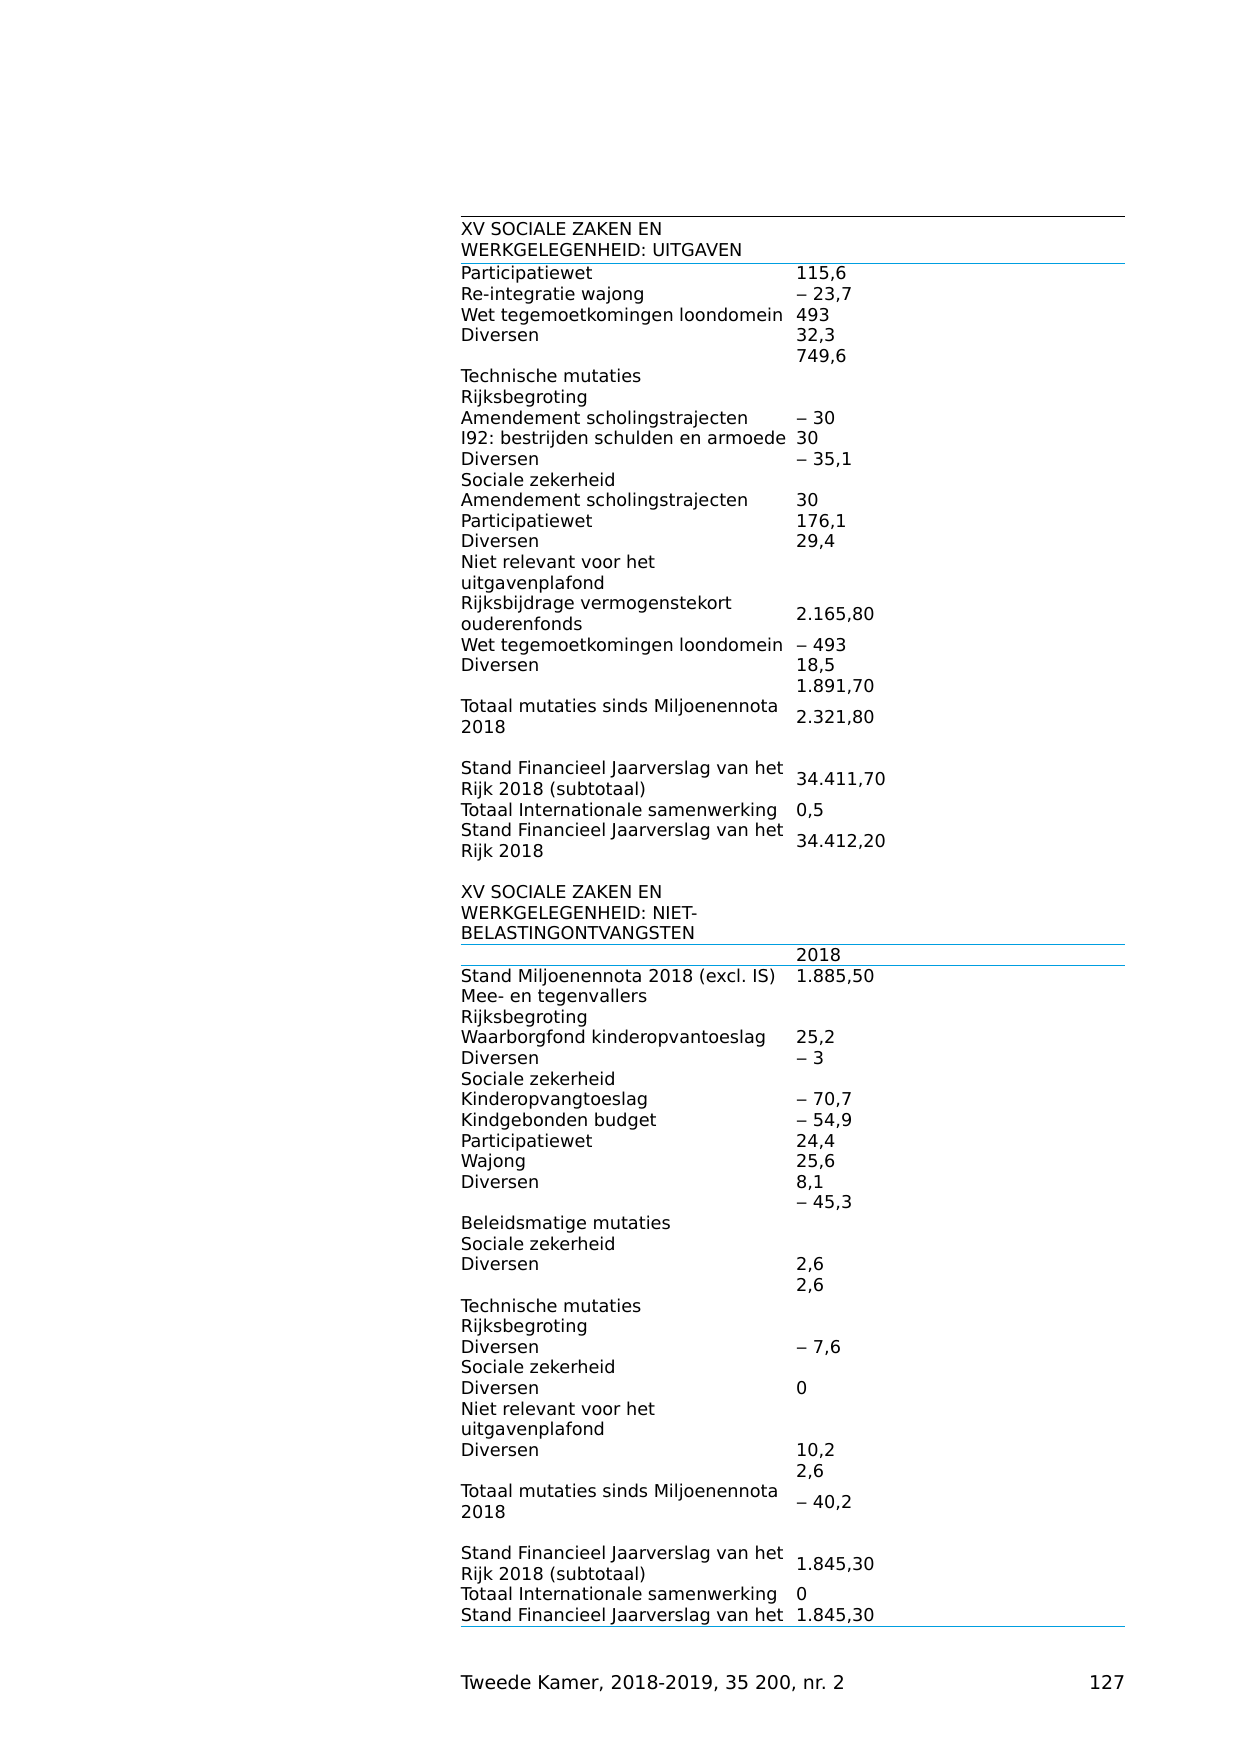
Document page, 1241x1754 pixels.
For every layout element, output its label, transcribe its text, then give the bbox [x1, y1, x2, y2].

table_cell ‒ 3 [793, 1048, 1125, 1069]
table_cell Sociale zekerheid [461, 1069, 793, 1089]
table_cell 29,4 [793, 531, 1125, 552]
table_cell Waarborgfond kinderopvantoeslag [461, 1028, 793, 1048]
table_cell I92: bestrijden schulden en armoede [461, 428, 793, 449]
table_cell [793, 1399, 1125, 1440]
table_cell Re-integratie wajong [461, 284, 793, 304]
table_cell [793, 1213, 1125, 1234]
table_cell 2.321,80 [793, 696, 1125, 738]
table_cell Wet tegemoetkomingen loondomein [461, 635, 793, 655]
table_cell 749,6 [793, 346, 1125, 366]
table_cell XV SOCIALE ZAKEN EN WERKGELEGENHEID: UITGAVEN [461, 217, 793, 263]
table_cell ‒ 30 [793, 408, 1125, 428]
table_cell 2,6 [793, 1254, 1125, 1275]
table_cell Wet tegemoetkomingen loondomein [461, 305, 793, 325]
table_cell ‒ 23,7 [793, 284, 1125, 304]
table_cell 0,5 [793, 800, 1125, 820]
table_cell [461, 1193, 793, 1213]
table_cell Niet relevant voor het uitgavenplafond [461, 1399, 793, 1440]
table_cell Diversen [461, 449, 793, 469]
table_cell Participatiewet [461, 264, 793, 284]
table_cell Stand Financieel Jaarverslag van het Rijk 2018 [461, 820, 793, 861]
table_cell Kinderopvangtoeslag [461, 1089, 793, 1110]
table_cell 1.885,50 [793, 966, 1125, 986]
table_cell ‒ 35,1 [793, 449, 1125, 469]
table_cell Sociale zekerheid [461, 1234, 793, 1254]
table_cell Diversen [461, 325, 793, 346]
table_cell 32,3 [793, 325, 1125, 346]
table_cell Kindgebonden budget [461, 1110, 793, 1131]
table_cell 2018 [793, 945, 1125, 965]
table_cell Diversen [461, 1254, 793, 1275]
table_cell 1.845,30 [793, 1543, 1125, 1584]
table_cell Diversen [461, 1378, 793, 1399]
table_cell [793, 387, 1125, 408]
table_cell [793, 1358, 1125, 1378]
table_cell [793, 738, 1125, 758]
table_cell Rijksbegroting [461, 1316, 793, 1337]
table_cell Amendement scholingstrajecten [461, 408, 793, 428]
table_cell 8,1 [793, 1172, 1125, 1192]
table_cell 493 [793, 305, 1125, 325]
table_cell 34.411,70 [793, 758, 1125, 799]
table_cell [461, 861, 793, 882]
table_cell [793, 217, 1125, 263]
table_header Sociale Zaken en Werkgelegenheid [461, 191, 1125, 216]
table_cell [793, 1316, 1125, 1337]
table_cell 25,2 [793, 1028, 1125, 1048]
table_cell Diversen [461, 1172, 793, 1192]
table_cell Sociale zekerheid [461, 1358, 793, 1378]
table_cell [793, 1296, 1125, 1316]
table_cell [793, 1007, 1125, 1027]
table_cell Totaal Internationale samenwerking [461, 800, 793, 820]
table_cell [461, 1523, 793, 1543]
table_cell [793, 1069, 1125, 1089]
table_cell Rijksbegroting [461, 1007, 793, 1027]
table_cell ‒ 45,3 [793, 1193, 1125, 1213]
table_cell Sociale zekerheid [461, 470, 793, 490]
table_cell Rijksbegroting [461, 387, 793, 408]
table_cell [793, 552, 1125, 593]
table_cell Beleidsmatige mutaties [461, 1213, 793, 1234]
table_cell Totaal Internationale samenwerking [461, 1584, 793, 1605]
table_cell Rijksbijdrage vermogenstekort ouderenfonds [461, 593, 793, 634]
table_cell 34.412,20 [793, 820, 1125, 861]
table_cell Totaal mutaties sinds Miljoenennota 2018 [461, 1481, 793, 1522]
table_cell 10,2 [793, 1440, 1125, 1461]
table_cell [461, 945, 793, 965]
table_cell [793, 366, 1125, 387]
table_cell Niet relevant voor het uitgavenplafond [461, 552, 793, 593]
table_cell ‒ 70,7 [793, 1089, 1125, 1110]
table_cell Diversen [461, 655, 793, 676]
table_cell XV SOCIALE ZAKEN EN WERKGELEGENHEID: NIET-BELASTINGONTVANGSTEN [461, 882, 793, 944]
table_cell Technische mutaties [461, 366, 793, 387]
table_cell Stand Miljoenennota 2018 (excl. IS) [461, 966, 793, 986]
table_cell Totaal mutaties sinds Miljoenennota 2018 [461, 696, 793, 738]
table_cell [461, 676, 793, 696]
table_cell Diversen [461, 1440, 793, 1461]
table_cell 2,6 [793, 1275, 1125, 1296]
table_cell Participatiewet [461, 511, 793, 531]
table_cell 0 [793, 1378, 1125, 1399]
table_cell Diversen [461, 1337, 793, 1357]
table_cell 115,6 [793, 264, 1125, 284]
table_cell Technische mutaties [461, 1296, 793, 1316]
table_cell Stand Financieel Jaarverslag van het Rijk 2018 (subtotaal) [461, 1543, 793, 1584]
table_cell [461, 1461, 793, 1481]
table_cell Stand Financieel Jaarverslag van het [461, 1605, 793, 1626]
table_cell Participatiewet [461, 1131, 793, 1151]
table_cell 1.891,70 [793, 676, 1125, 696]
table_cell 176,1 [793, 511, 1125, 531]
table_cell 2,6 [793, 1461, 1125, 1481]
table_cell ‒ 7,6 [793, 1337, 1125, 1357]
table_cell 30 [793, 428, 1125, 449]
table_cell Amendement scholingstrajecten [461, 490, 793, 511]
table_cell 24,4 [793, 1131, 1125, 1151]
table_cell 18,5 [793, 655, 1125, 676]
table_cell 1.845,30 [793, 1605, 1125, 1626]
table_cell ‒ 54,9 [793, 1110, 1125, 1131]
table_cell 0 [793, 1584, 1125, 1605]
table_cell Wajong [461, 1151, 793, 1172]
table_cell [793, 882, 1125, 944]
table_cell [461, 1275, 793, 1296]
table_cell 2.165,80 [793, 593, 1125, 634]
table_cell [793, 1234, 1125, 1254]
table_cell 25,6 [793, 1151, 1125, 1172]
table_cell Diversen [461, 1048, 793, 1069]
table_cell ‒ 40,2 [793, 1481, 1125, 1522]
table_cell Diversen [461, 531, 793, 552]
table_cell ‒ 493 [793, 635, 1125, 655]
table_cell Mee- en tegenvallers [461, 986, 793, 1007]
table_cell Stand Financieel Jaarverslag van het Rijk 2018 (subtotaal) [461, 758, 793, 799]
table_cell 30 [793, 490, 1125, 511]
table_cell [793, 1523, 1125, 1543]
table_cell [793, 470, 1125, 490]
table_cell [461, 346, 793, 366]
table_cell [461, 738, 793, 758]
table_cell [793, 861, 1125, 882]
table_cell [793, 986, 1125, 1007]
